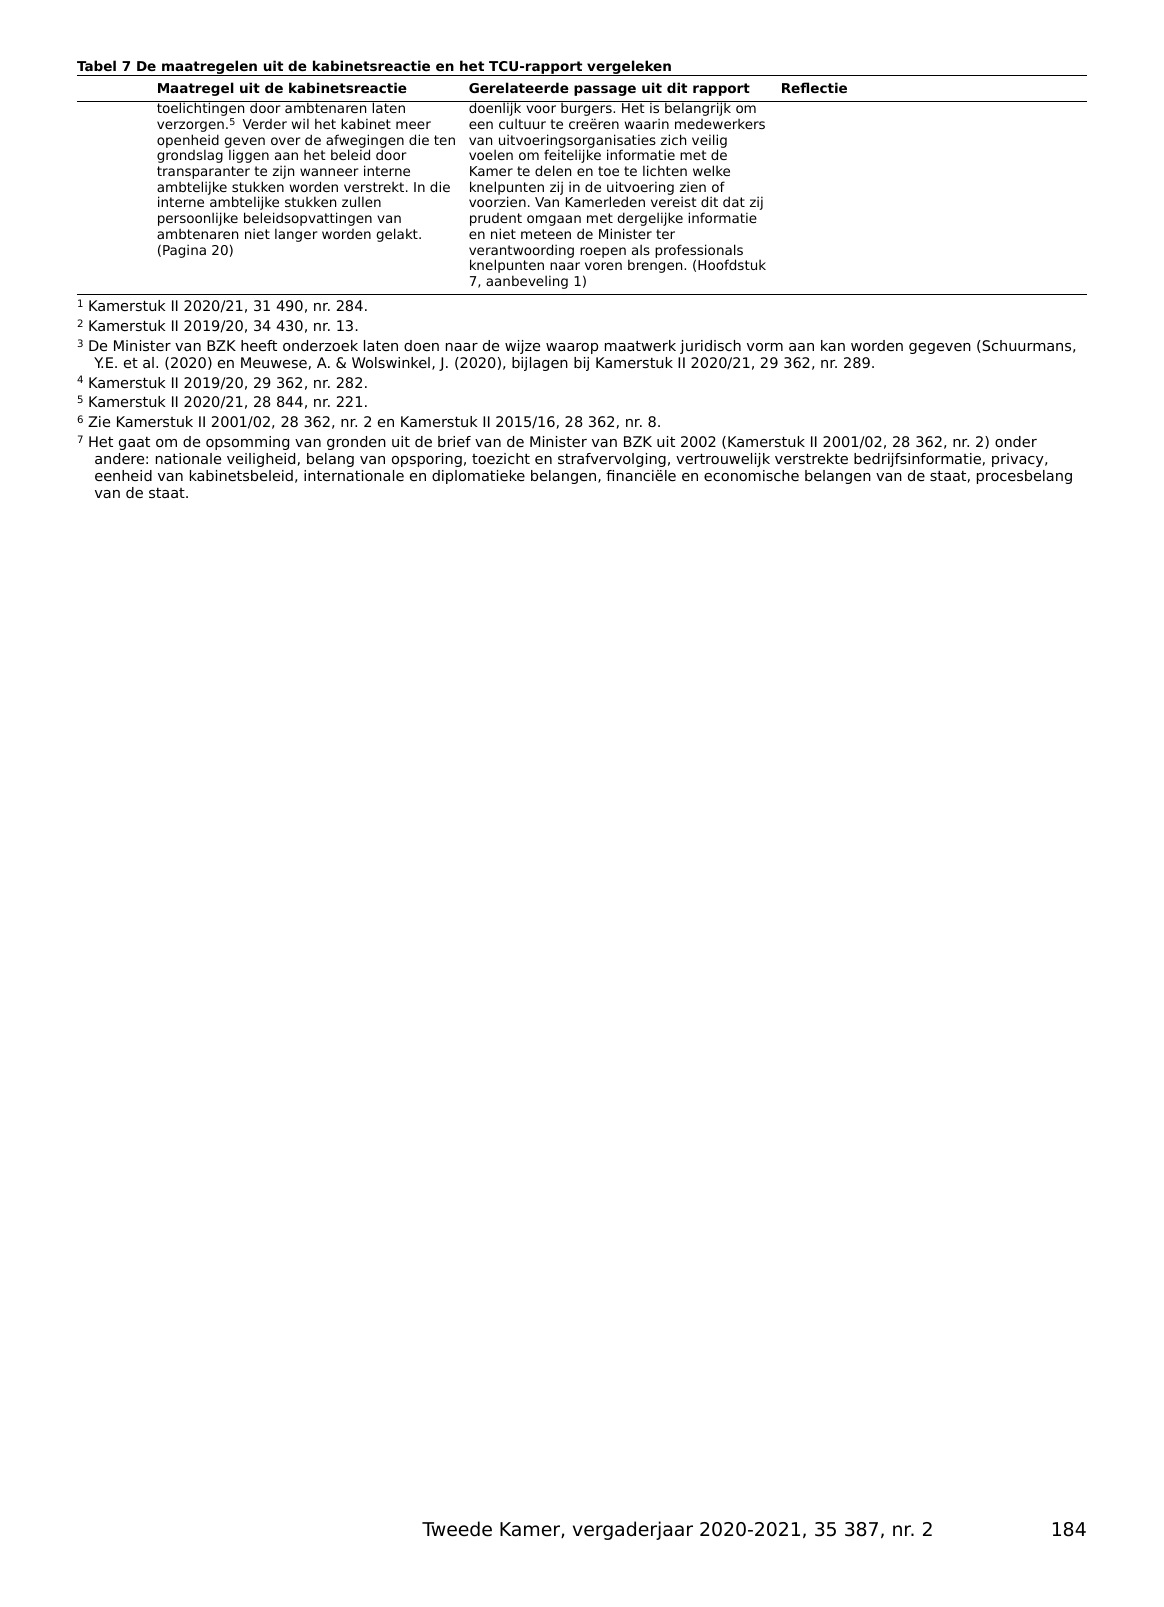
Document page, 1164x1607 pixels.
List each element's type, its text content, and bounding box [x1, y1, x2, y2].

table_cell doenlijk voor burgers. Het is belangrijk om een cultuur te creëren waarin medewerkers van uitvoeringsorganisaties zich veilig voelen om feitelijke informatie met de Kamer te delen en toe te lichten welke knelpunten zij in de uitvoering zien of voorzien. Van Kamerleden vereist dit dat zij prudent omgaan met dergelijke informatie en niet meteen de Minister ter verantwoording roepen als professionals knelpunten naar voren brengen. (Hoofdstuk 7, aanbeveling 1) [463, 102, 774, 294]
table_cell [77, 76, 151, 101]
table_header Tabel 7 De maatregelen uit de kabinetsreactie en het TCU-rapport vergeleken [77, 59, 1087, 75]
table_cell Gerelateerde passage uit dit rapport [463, 76, 774, 101]
table_cell 1 Kamerstuk II 2020/21, 31 490, nr. 284. 2 Kamerstuk II 2019/20, 34 430, nr. 13. 3 De Minister van BZK heeft onderzoek laten doen naar de wijze waarop maatwerk juridisch vorm aan kan worden gegeven (Schuurmans, Y.E. et al. (2020) en Meuwese, A. & Wolswinkel, J. (2020), bijlagen bij Kamerstuk II 2020/21, 29 362, nr. 289. 4 Kamerstuk II 2019/20, 29 362, nr. 282. 5 Kamerstuk II 2020/21, 28 844, nr. 221. 6 Zie Kamerstuk II 2001/02, 28 362, nr. 2 en Kamerstuk II 2015/16, 28 362, nr. 8. 7 Het gaat om de opsomming van gronden uit de brief van de Minister van BZK uit 2002 (Kamerstuk II 2001/02, 28 362, nr. 2) onder andere: nationale veiligheid, belang van opsporing, toezicht en strafvervolging, vertrouwelijk verstrekte bedrijfsinformatie, privacy, eenheid van kabinetsbeleid, internationale en diplomatieke belangen, financiële en economische belangen van de staat, procesbelang van de staat. [77, 295, 1087, 501]
table_cell Reflectie [775, 76, 1087, 101]
table_cell Maatregel uit de kabinetsreactie [151, 76, 463, 101]
table_cell [775, 102, 1087, 294]
table_cell [77, 102, 151, 294]
table_cell toelichtingen door ambtenaren laten verzorgen.5 Verder wil het kabinet meer openheid geven over de afwegingen die ten grondslag liggen aan het beleid door transparanter te zijn wanneer interne ambtelijke stukken worden verstrekt. In die interne ambtelijke stukken zullen persoonlijke beleidsopvattingen van ambtenaren niet langer worden gelakt. (Pagina 20) [151, 102, 463, 294]
